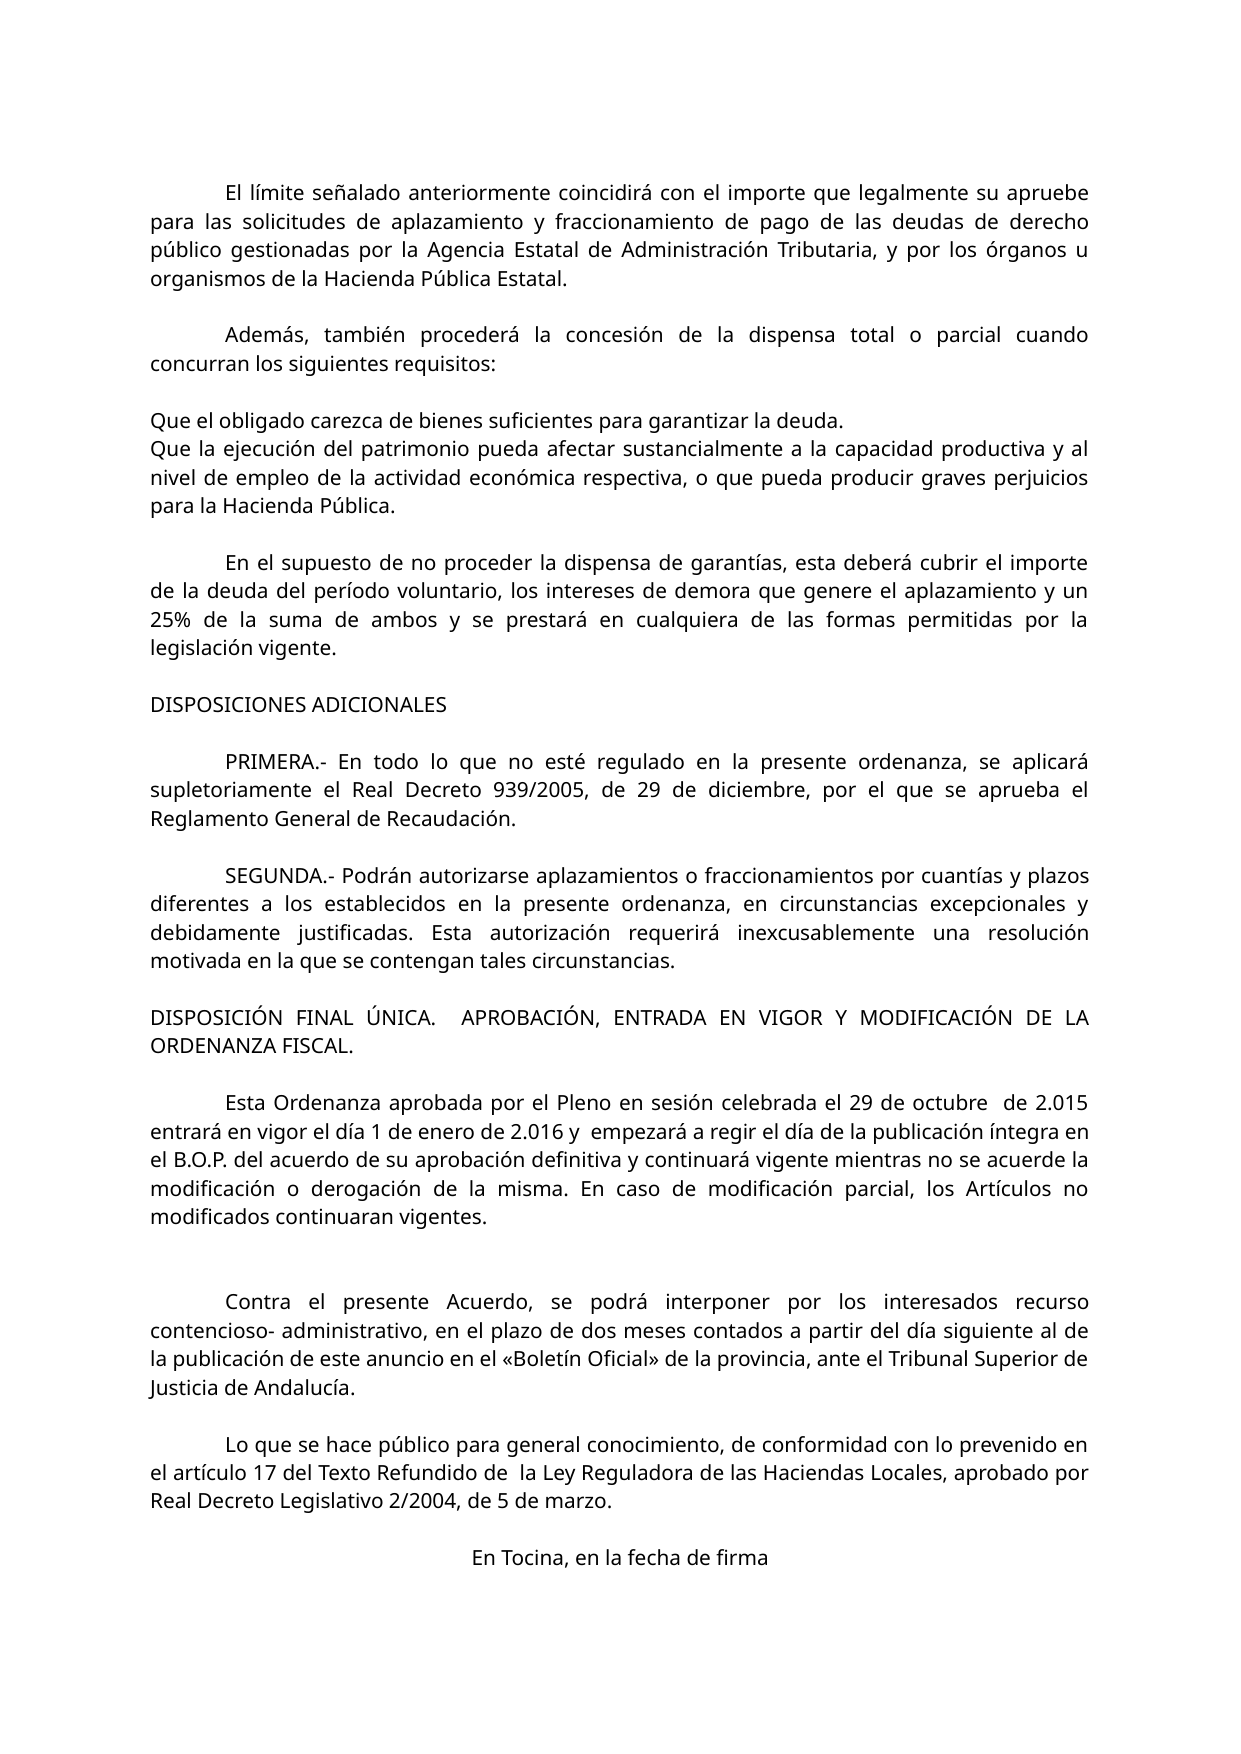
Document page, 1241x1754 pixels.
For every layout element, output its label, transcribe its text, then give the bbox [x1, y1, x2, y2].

text El límite señalado anteriormente coincidirá con el importe que legalmente su apruebe para las solicitudes de aplazamiento y fraccionamiento de pago de las deudas de derecho público gestionadas por la Agencia Estatal de Administración Tributaria, y por los órganos u organismos de la Hacienda Pública Estatal. [150, 178, 1090, 292]
text En Tocina, en la fecha de firma [150, 1543, 1090, 1572]
text En el supuesto de no proceder la dispensa de garantías, esta deberá cubrir el importe de la deuda del período voluntario, los intereses de demora que genere el aplazamiento y un 25% de la suma de ambos y se prestará en cualquiera de las formas permitidas por la legislación vigente. [150, 548, 1090, 662]
text DISPOSICIONES ADICIONALES [150, 690, 1090, 719]
text Que el obligado carezca de bienes suficientes para garantizar la deuda. [150, 406, 1090, 434]
text PRIMERA.- En todo lo que no esté regulado en la presente ordenanza, se aplicará supletoriamente el Real Decreto 939/2005, de 29 de diciembre, por el que se aprueba el Reglamento General de Recaudación. [150, 747, 1090, 832]
text Contra el presente Acuerdo, se podrá interponer por los interesados recurso contencioso- administrativo, en el plazo de dos meses contados a partir del día siguiente al de la publicación de este anuncio en el «Boletín Oficial» de la provincia, ante el Tribunal Superior de Justicia de Andalucía. [150, 1287, 1090, 1401]
text Que la ejecución del patrimonio pueda afectar sustancialmente a la capacidad productiva y al nivel de empleo de la actividad económica respectiva, o que pueda producir graves perjuicios para la Hacienda Pública. [150, 434, 1090, 520]
text Además, también procederá la concesión de la dispensa total o parcial cuando concurran los siguientes requisitos: [150, 321, 1090, 377]
text SEGUNDA.- Podrán autorizarse aplazamientos o fraccionamientos por cuantías y plazos diferentes a los establecidos en la presente ordenanza, en circunstancias excepcionales y debidamente justificadas. Esta autorización requerirá inexcusablemente una resolución motivada en la que se contengan tales circunstancias. [150, 861, 1090, 975]
text DISPOSICIÓN FINAL ÚNICA. APROBACIÓN, ENTRADA EN VIGOR Y MODIFICACIÓN DE LA ORDENANZA FISCAL. [150, 1003, 1090, 1060]
text Esta Ordenanza aprobada por el Pleno en sesión celebrada el 29 de octubre de 2.015 entrará en vigor el día 1 de enero de 2.016 y empezará a regir el día de la publicación íntegra en el B.O.P. del acuerdo de su aprobación definitiva y continuará vigente mientras no se acuerde la modificación o derogación de la misma. En caso de modificación parcial, los Artículos no modificados continuaran vigentes. [150, 1088, 1090, 1231]
text Lo que se hace público para general conocimiento, de conformidad con lo prevenido en el artículo 17 del Texto Refundido de la Ley Reguladora de las Haciendas Locales, aprobado por Real Decreto Legislativo 2/2004, de 5 de marzo. [150, 1430, 1090, 1515]
